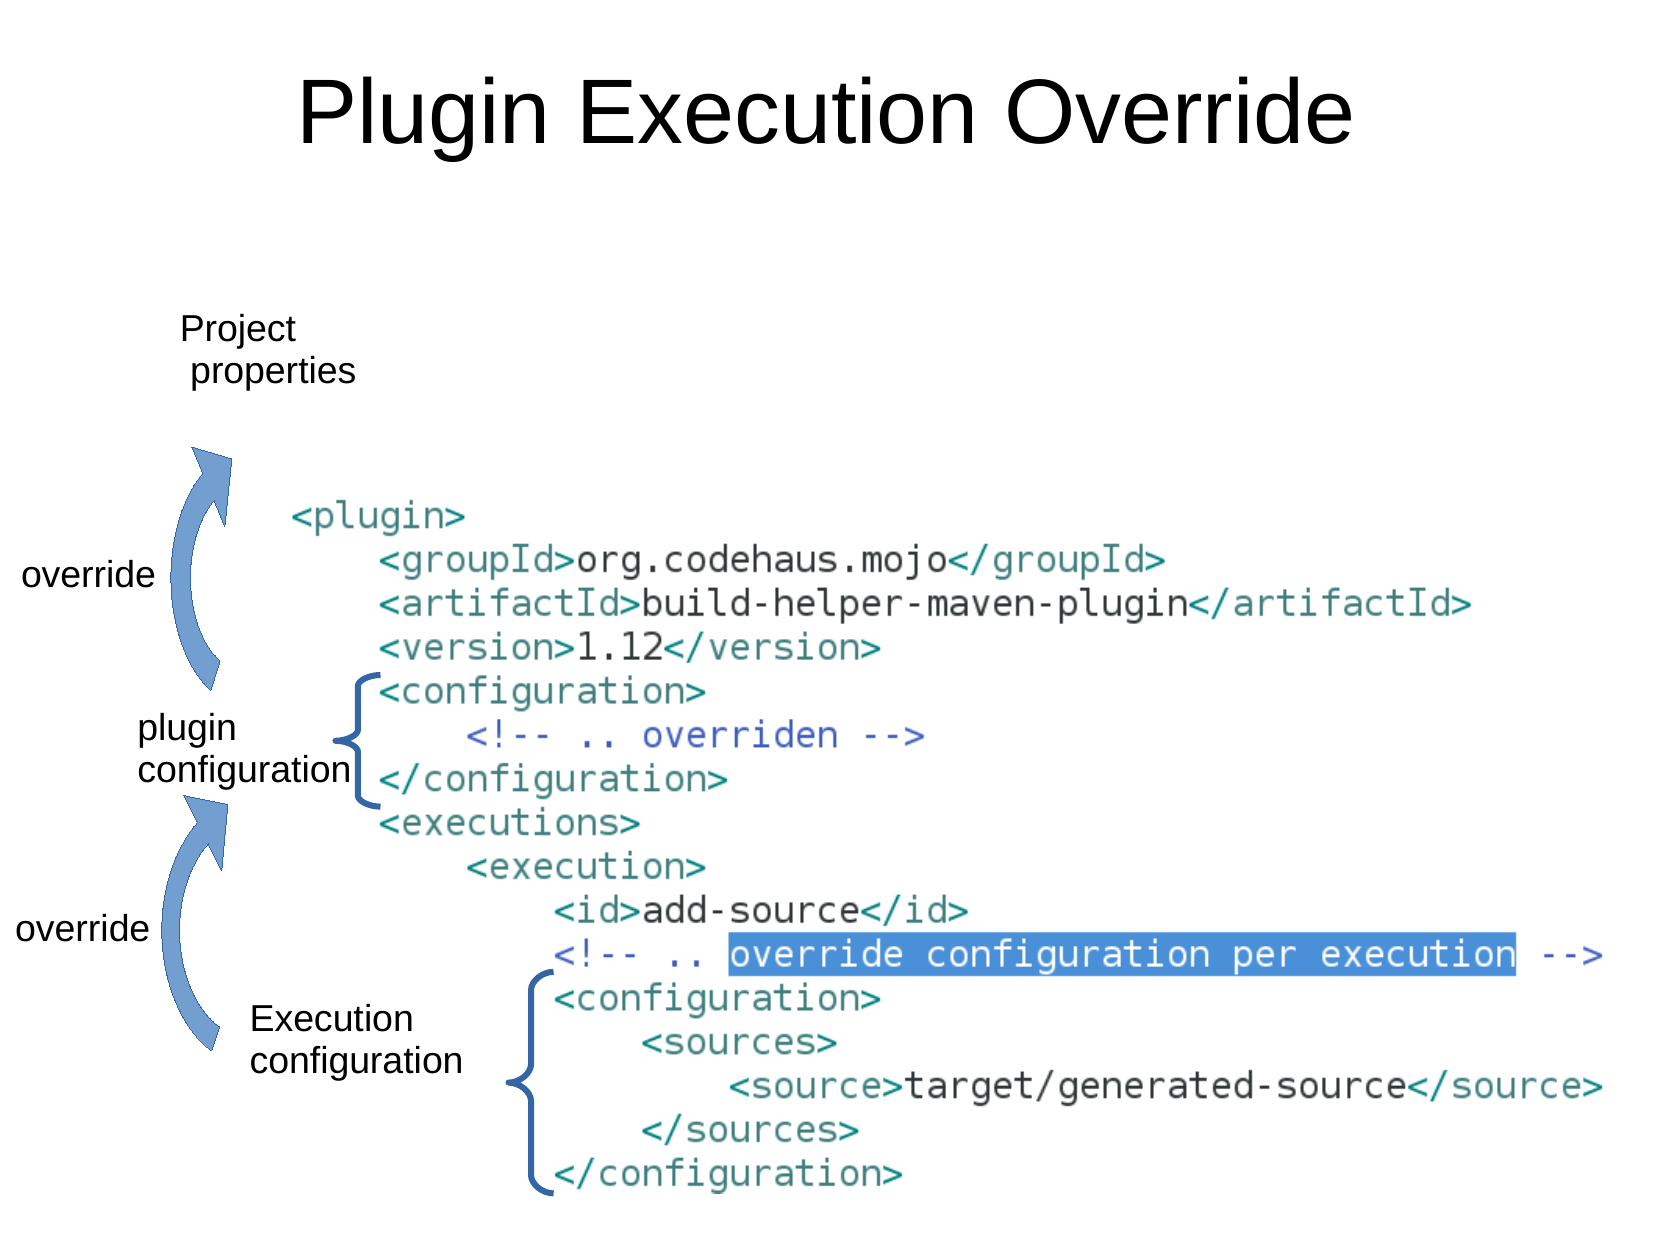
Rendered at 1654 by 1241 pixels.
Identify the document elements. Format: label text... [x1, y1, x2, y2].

text_box Execution configuration [234, 990, 479, 1089]
text_box plugin configuration [122, 699, 367, 798]
text_box override [6, 546, 172, 603]
text_box override [0, 900, 166, 957]
picture [285, 494, 1607, 1194]
text_box [163, 798, 228, 1051]
text_box [172, 447, 232, 691]
title Plugin Execution Override [82, 8, 1571, 216]
text_box Project properties [165, 300, 372, 399]
